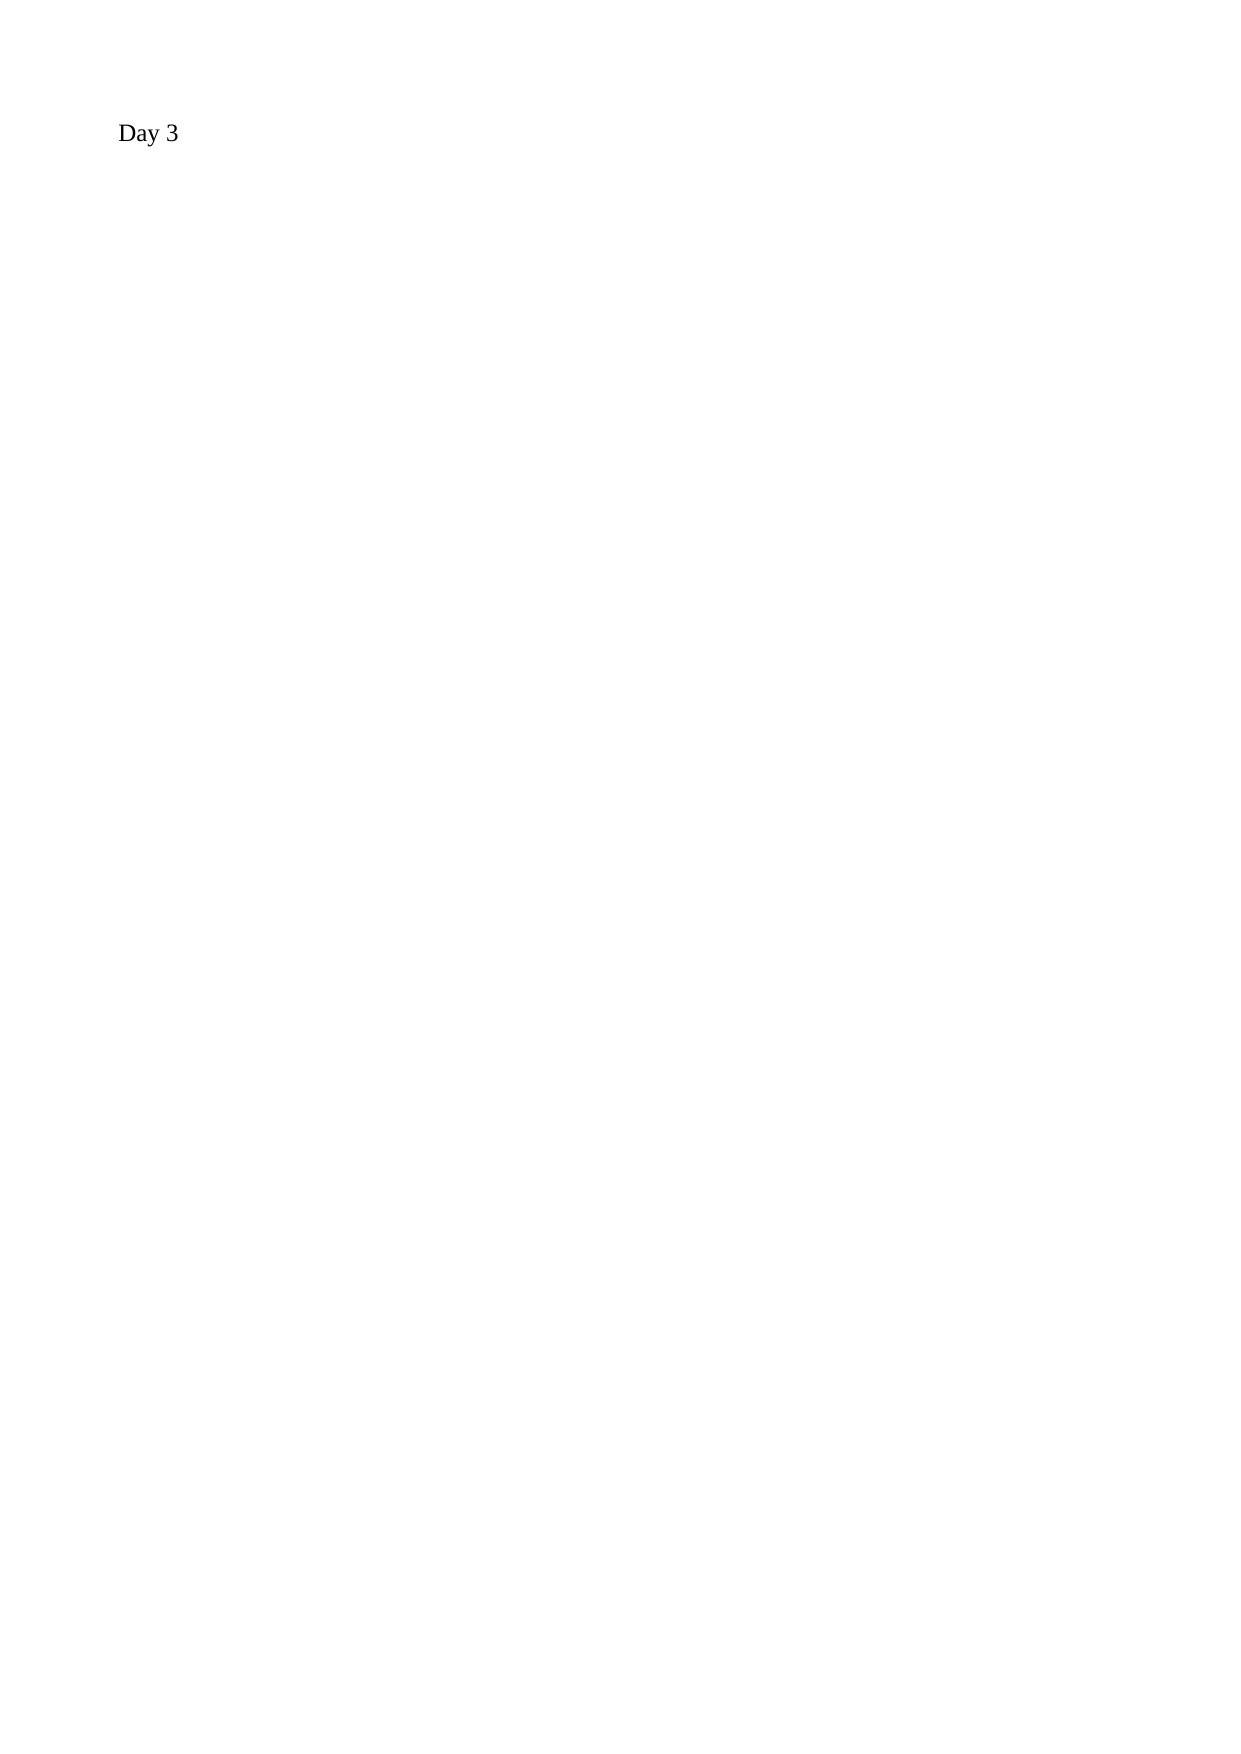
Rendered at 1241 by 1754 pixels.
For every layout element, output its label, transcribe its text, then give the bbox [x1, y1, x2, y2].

text Day 3 [118, 118, 1122, 147]
